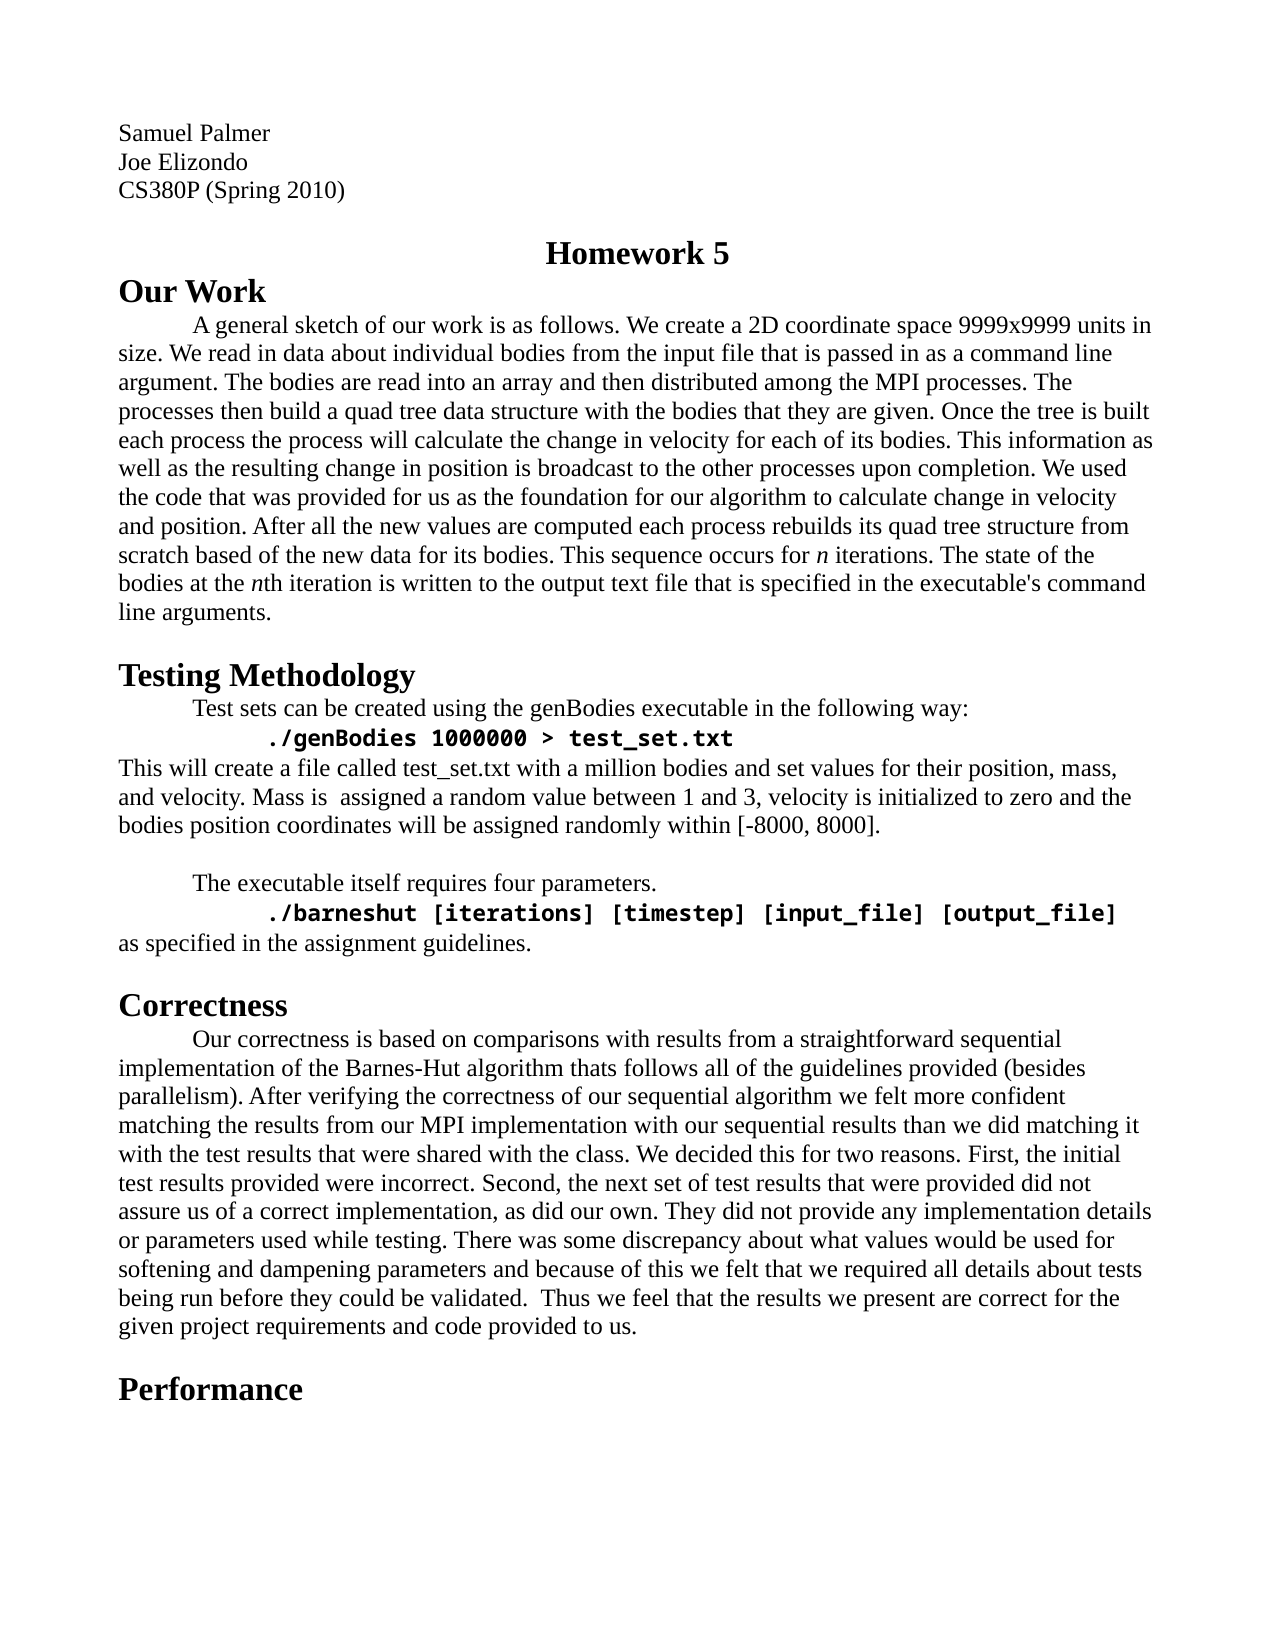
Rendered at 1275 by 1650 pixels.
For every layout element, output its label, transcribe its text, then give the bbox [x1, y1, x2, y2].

text A general sketch of our work is as follows. We create a 2D coordinate space 9999x9999 units in size. We read in data about individual bodies from the input file that is passed in as a command line argument. The bodies are read into an array and then distributed among the MPI processes. The processes then build a quad tree data structure with the bodies that they are given. Once the tree is built each process the process will calculate the change in velocity for each of its bodies. This information as well as the resulting change in position is broadcast to the other processes upon completion. We used the code that was provided for us as the foundation for our algorithm to calculate change in velocity and position. After all the new values are computed each process rebuilds its quad tree structure from scratch based of the new data for its bodies. This sequence occurs for n iterations. The state of the bodies at the nth iteration is written to the output text file that is specified in the executable's command line arguments. [118, 310, 1157, 626]
text The executable itself requires four parameters. [118, 868, 1157, 897]
text Our correctness is based on comparisons with results from a straightforward sequential implementation of the Barnes-Hut algorithm thats follows all of the guidelines provided (besides parallelism). After verifying the correctness of our sequential algorithm we felt more confident matching the results from our MPI implementation with our sequential results than we did matching it with the test results that were shared with the class. We decided this for two reasons. First, the initial test results provided were incorrect. Second, the next set of test results that were provided did not assure us of a correct implementation, as did our own. They did not provide any implementation details or parameters used while testing. There was some discrepancy about what values would be used for softening and dampening parameters and because of this we felt that we required all details about tests being run before they could be validated. Thus we feel that the results we present are correct for the given project requirements and code provided to us. [118, 1024, 1157, 1340]
text This will create a file called test_set.txt with a million bodies and set values for their position, mass, and velocity. Mass is assigned a random value between 1 and 3, velocity is initialized to zero and the bodies position coordinates will be assigned randomly within [-8000, 8000]. [118, 753, 1157, 839]
text Test sets can be created using the genBodies executable in the following way: [118, 693, 1157, 722]
text Our Work [118, 271, 1157, 310]
text Homework 5 [118, 233, 1157, 271]
text Testing Methodology [118, 655, 1157, 693]
text Performance [118, 1369, 1157, 1407]
text ./barneshut [iterations] [timestep] [input_file] [output_file] [118, 897, 1157, 928]
text Joe Elizondo [118, 147, 1157, 176]
text ./genBodies 1000000 > test_set.txt [118, 722, 1157, 753]
text Correctness [118, 986, 1157, 1024]
text Samuel Palmer [118, 118, 1157, 147]
text as specified in the assignment guidelines. [118, 928, 1157, 957]
text CS380P (Spring 2010) [118, 176, 1157, 204]
